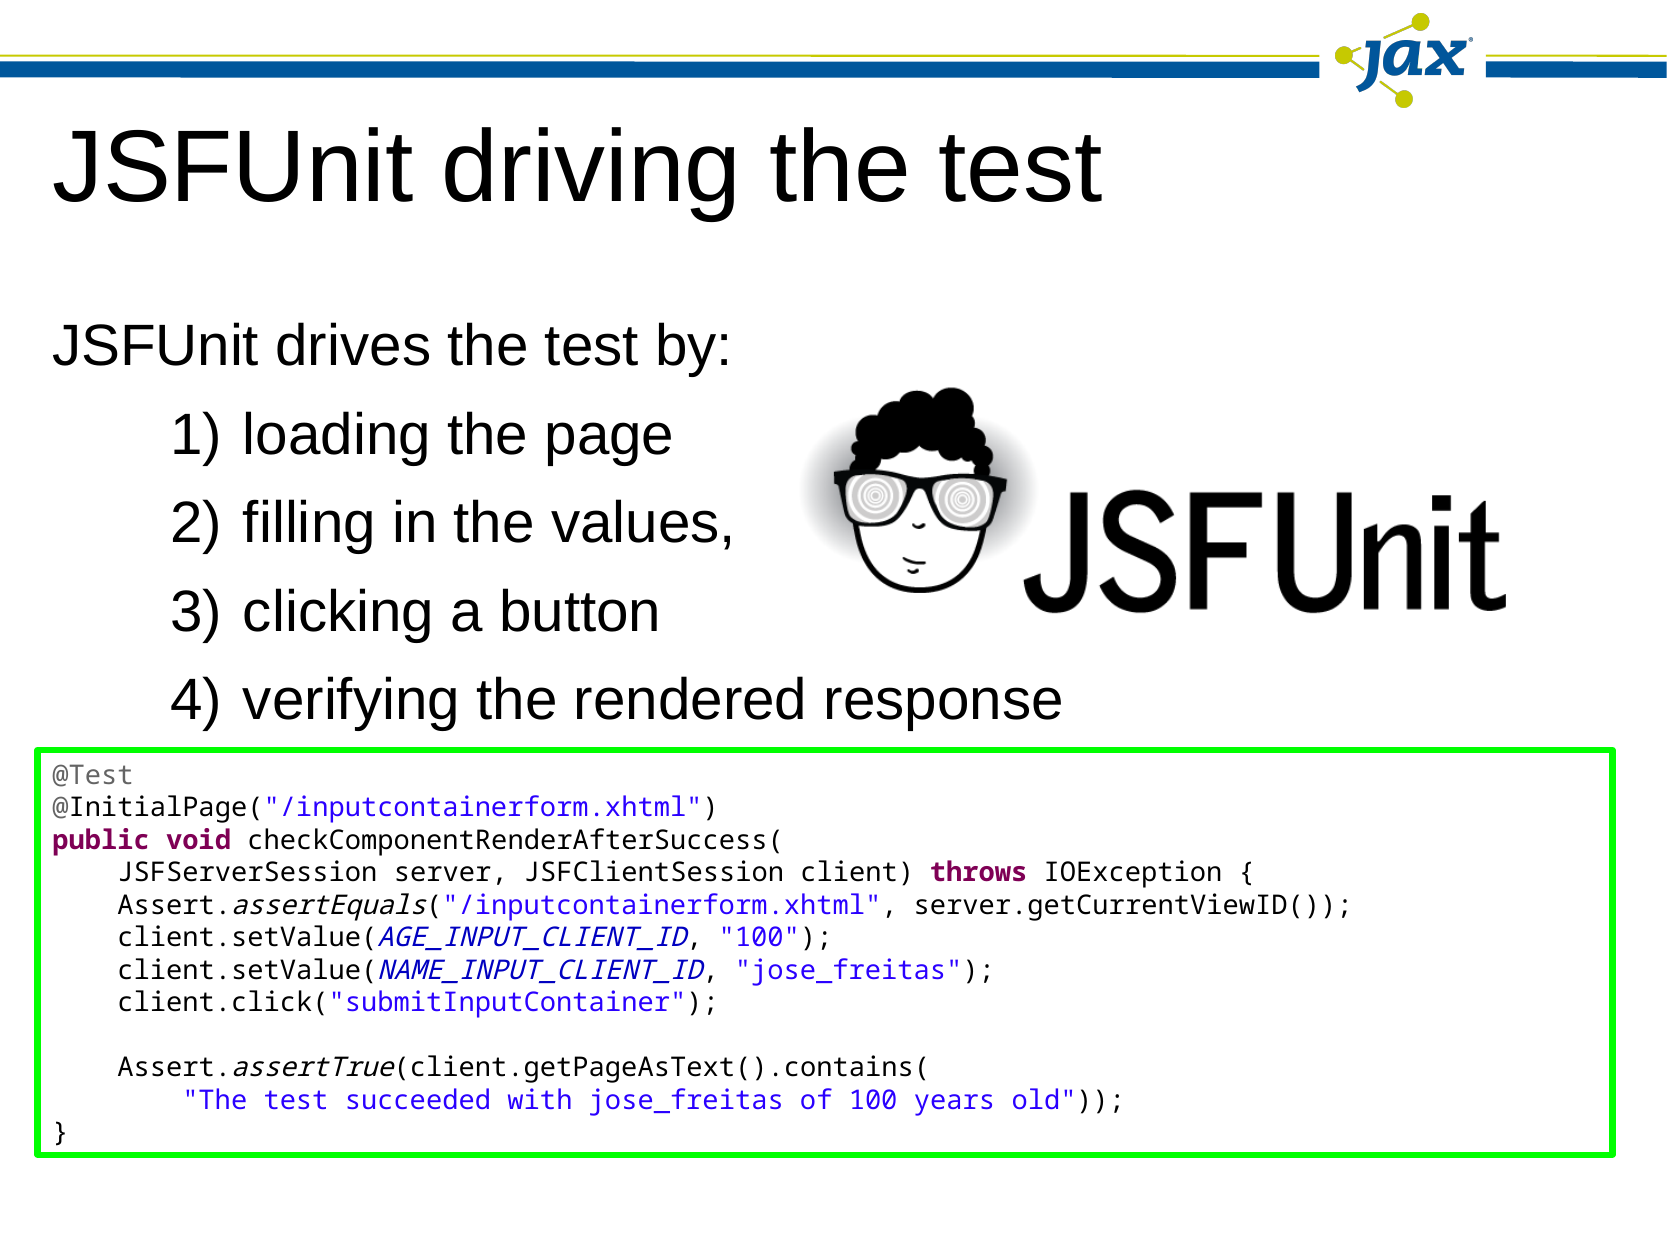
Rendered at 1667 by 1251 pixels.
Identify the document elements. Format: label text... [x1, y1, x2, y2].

list JSFUnit drives the test by: loading the page filling in the values, clicking a button verifying the rendered response [37, 300, 1613, 747]
picture [787, 364, 1535, 648]
text_box @Test @InitialPage("/inputcontainerform.xhtml") public void checkComponentRenderAfterSuccess( JSFServerSession server, JSFClientSession client) throws IOException { Assert.assertEquals("/inputcontainerform.xhtml", server.getCurrentViewID()); client.setValue(AGE_INPUT_CLIENT_ID, "100"); client.setValue(NAME_INPUT_CLIENT_ID, "jose_freitas"); client.click("submitInputContainer"); Assert.assertTrue(client.getPageAsText().contains( "The test succeeded with jose_freitas of 100 years old")); } [37, 750, 1613, 1155]
picture [1335, 13, 1473, 91]
title JSFUnit driving the test [37, 91, 1651, 230]
